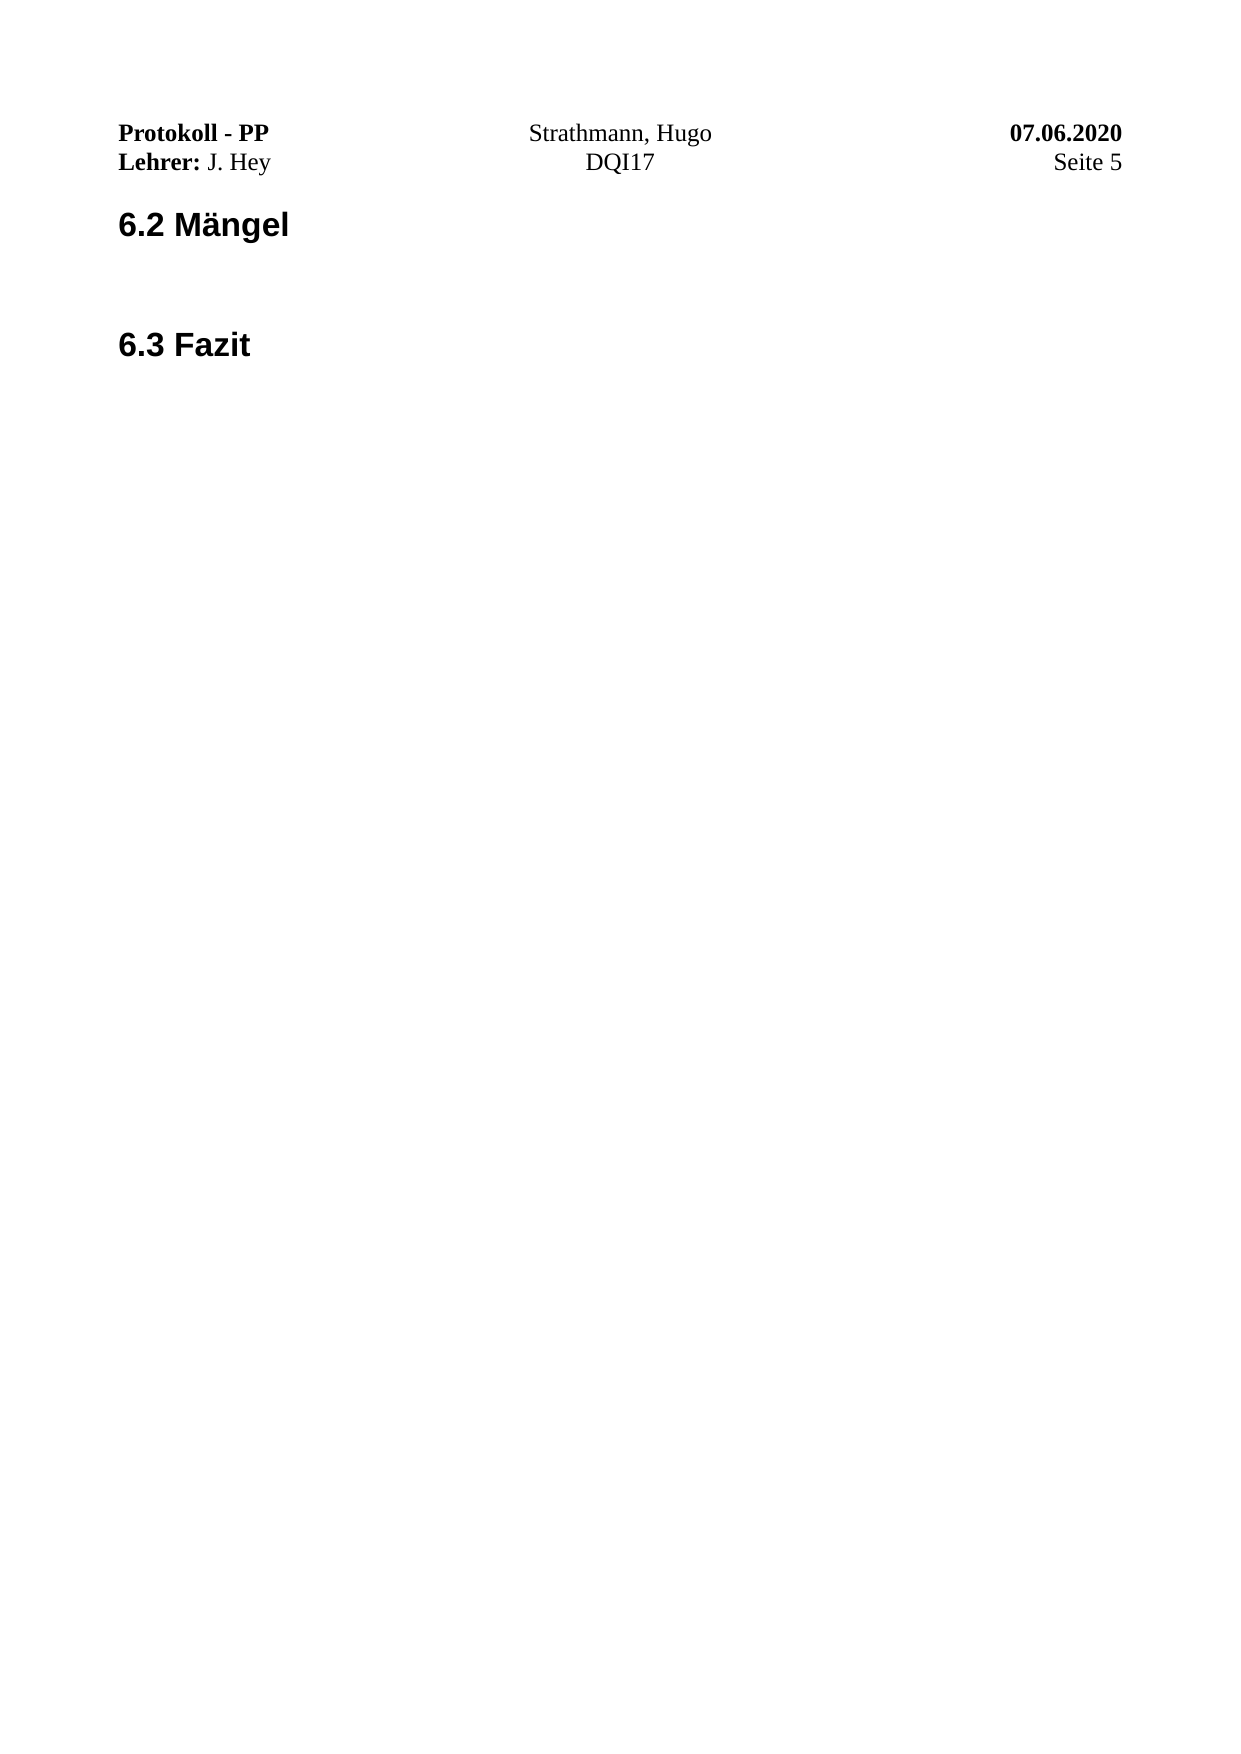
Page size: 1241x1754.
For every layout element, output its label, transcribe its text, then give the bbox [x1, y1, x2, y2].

subtitle 6.2 Mängel [118, 205, 1122, 244]
subtitle 6.3 Fazit [118, 325, 1122, 363]
